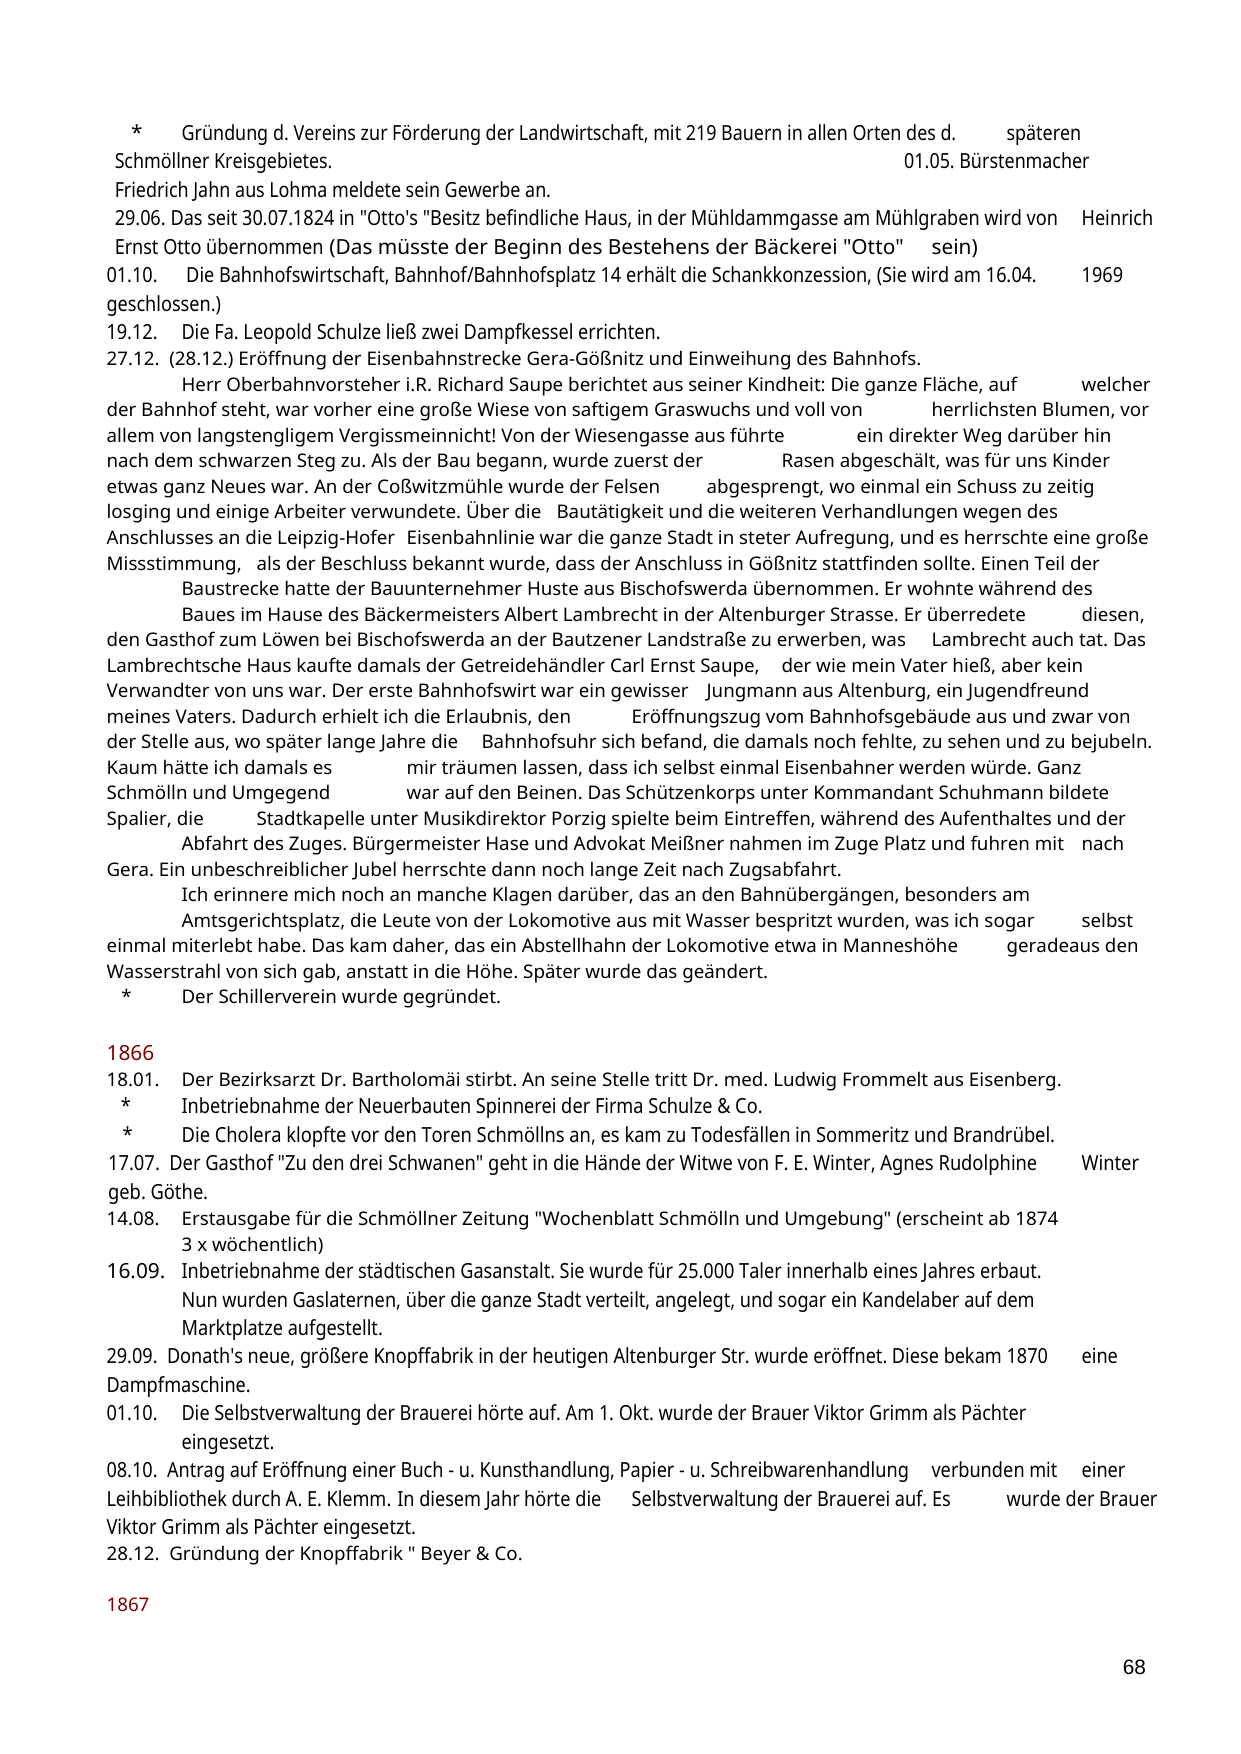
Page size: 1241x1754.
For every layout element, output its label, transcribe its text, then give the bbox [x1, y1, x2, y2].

text * Der Schillerverein wurde gegründet. [106, 984, 1157, 1009]
text 19.12. Die Fa. Leopold Schulze ließ zwei Dampfkessel errichten. 27.12. (28.12.) Eröffnung der Eisenbahnstrecke Gera-Gößnitz und Einweihung des Bahnhofs. [106, 317, 1157, 371]
text * Die Cholera klopfte vor den Toren Schmöllns an, es kam zu Todesfällen in Sommeritz und Brandrübel. [108, 1120, 1157, 1148]
text 01.10. Die Bahnhofswirtschaft, Bahnhof/Bahnhofsplatz 14 erhält die Schankkonzession, (Sie wird am 16.04. 1969 geschlossen.) [106, 260, 1157, 317]
text 01.10. Die Selbstverwaltung der Brauerei hörte auf. Am 1. Okt. wurde der Brauer Viktor Grimm als Pächter eingesetzt. [106, 1398, 1157, 1455]
text 18.01. Der Bezirksarzt Dr. Bartholomäi stirbt. An seine Stelle tritt Dr. med. Ludwig Frommelt aus Eisenberg. [106, 1066, 1157, 1092]
text Herr Oberbahnvorsteher i.R. Richard Saupe berichtet aus seiner Kindheit: Die ganze Fläche, auf welcher der Bahnhof steht, war vorher eine große Wiese von saftigem Graswuchs und voll von herrlichsten Blumen, vor allem von langstengligem Vergissmeinnicht! Von der Wiesengasse aus führte ein direkter Weg darüber hin nach dem schwarzen Steg zu. Als der Bau begann, wurde zuerst der Rasen abgeschält, was für uns Kinder etwas ganz Neues war. An der Coßwitzmühle wurde der Felsen abgesprengt, wo einmal ein Schuss zu zeitig losging und einige Arbeiter verwundete. Über die Bautätigkeit und die weiteren Verhandlungen wegen des Anschlusses an die Leipzig-Hofer Eisenbahnlinie war die ganze Stadt in steter Aufregung, und es herrschte eine große Missstimmung, als der Beschluss bekannt wurde, dass der Anschluss in Gößnitz stattfinden sollte. Einen Teil der Baustrecke hatte der Bauunternehmer Huste aus Bischofswerda übernommen. Er wohnte während des Baues im Hause des Bäckermeisters Albert Lambrecht in der Altenburger Strasse. Er überredete diesen, den Gasthof zum Löwen bei Bischofswerda an der Bautzener Landstraße zu erwerben, was Lambrecht auch tat. Das Lambrechtsche Haus kaufte damals der Getreidehändler Carl Ernst Saupe, der wie mein Vater hieß, aber kein Verwandter von uns war. Der erste Bahnhofswirt war ein gewisser Jungmann aus Altenburg, ein Jugendfreund meines Vaters. Dadurch erhielt ich die Erlaubnis, den Eröffnungszug vom Bahnhofsgebäude aus und zwar von der Stelle aus, wo später lange Jahre die Bahnhofsuhr sich befand, die damals noch fehlte, zu sehen und zu bejubeln. Kaum hätte ich damals es mir träumen lassen, dass ich selbst einmal Eisenbahner werden würde. Ganz Schmölln und Umgegend war auf den Beinen. Das Schützenkorps unter Kommandant Schuhmann bildete Spalier, die Stadtkapelle unter Musikdirektor Porzig spielte beim Eintreffen, während des Aufenthaltes und der Abfahrt des Zuges. Bürgermeister Hase und Advokat Meißner nahmen im Zuge Platz und fuhren mit nach Gera. Ein unbeschreiblicher Jubel herrschte dann noch lange Zeit nach Zugsabfahrt. [106, 371, 1157, 882]
text 1867 [106, 1592, 1157, 1617]
text 14.08. Erstausgabe für die Schmöllner Zeitung "Wochenblatt Schmölln und Umgebung" (erscheint ab 1874 3 x wöchentlich) [106, 1205, 1157, 1256]
text Nun wurden Gaslaternen, über die ganze Stadt verteilt, angelegt, und sogar ein Kandelaber auf dem Marktplatze aufgestellt. [106, 1285, 1157, 1342]
text 08.10. Antrag auf Eröffnung einer Buch - u. Kunsthandlung, Papier - u. Schreibwarenhandlung verbunden mit einer Leihbibliothek durch A. E. Klemm. In diesem Jahr hörte die Selbstverwaltung der Brauerei auf. Es wurde der Brauer Viktor Grimm als Pächter eingesetzt. [106, 1455, 1157, 1541]
text 1866 [106, 1038, 1157, 1066]
text * Inbetriebnahme der Neuerbauten Spinnerei der Firma Schulze & Co. [106, 1092, 1157, 1120]
text * Gründung d. Vereins zur Förderung der Landwirtschaft, mit 219 Bauern in allen Orten des d. späteren Schmöllner Kreisgebietes. 01.05. Bürstenmacher Friedrich Jahn aus Lohma meldete sein Gewerbe an. 29.06. Das seit 30.07.1824 in "Otto's "Besitz befindliche Haus, in der Mühldammgasse am Mühlgraben wird von Heinrich Ernst Otto übernommen (Das müsste der Beginn des Bestehens der Bäckerei "Otto" sein) [114, 118, 1157, 260]
text 28.12. Gründung der Knopffabrik " Beyer & Co. [106, 1541, 1157, 1566]
text Ich erinnere mich noch an manche Klagen darüber, das an den Bahnübergängen, besonders am Amtsgerichtsplatz, die Leute von der Lokomotive aus mit Wasser bespritzt wurden, was ich sogar selbst einmal miterlebt habe. Das kam daher, das ein Abstellhahn der Lokomotive etwa in Manneshöhe geradeaus den Wasserstrahl von sich gab, anstatt in die Höhe. Später wurde das geändert. [106, 882, 1157, 984]
text 16.09. Inbetriebnahme der städtischen Gasanstalt. Sie wurde für 25.000 Taler innerhalb eines Jahres erbaut. [106, 1256, 1157, 1285]
text 17.07. Der Gasthof "Zu den drei Schwanen" geht in die Hände der Witwe von F. E. Winter, Agnes Rudolphine Winter geb. Göthe. [108, 1148, 1157, 1205]
text 29.09. Donath's neue, größere Knopffabrik in der heutigen Altenburger Str. wurde eröffnet. Diese bekam 1870 eine Dampfmaschine. [106, 1342, 1157, 1398]
